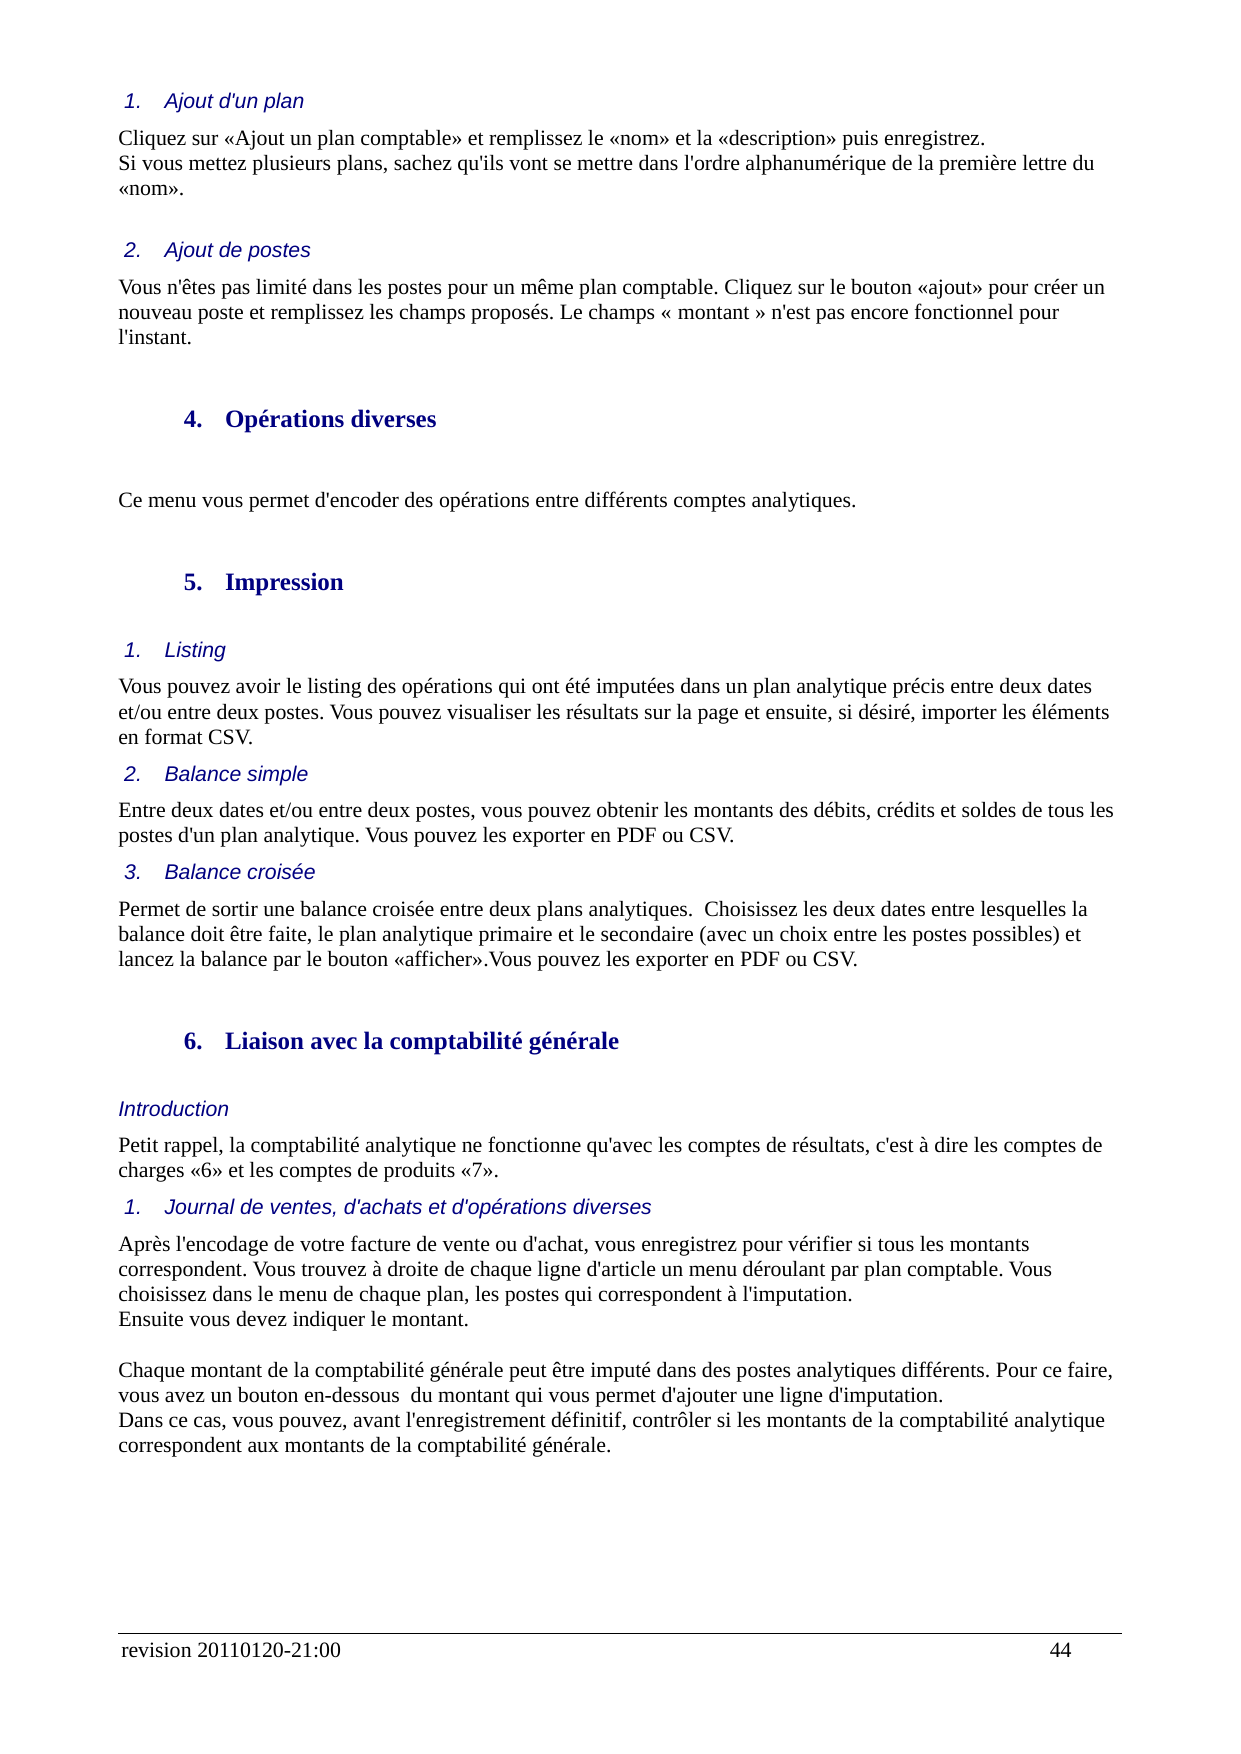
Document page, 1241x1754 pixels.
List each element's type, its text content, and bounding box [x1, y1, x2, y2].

text Vous pouvez avoir le listing des opérations qui ont été imputées dans un plan analytique précis entre deux dates et/ou entre deux postes. Vous pouvez visualiser les résultats sur la page et ensuite, si désiré, importer les éléments en format CSV. [118, 673, 1122, 749]
subtitle Listing [118, 637, 1122, 662]
subtitle Balance croisée [118, 859, 1122, 884]
text Ce menu vous permet d'encoder des opérations entre différents comptes analytiques. [118, 487, 1122, 513]
subtitle Opérations diverses [177, 404, 1122, 433]
text Permet de sortir une balance croisée entre deux plans analytiques. Choisissez les deux dates entre lesquelles la balance doit être faite, le plan analytique primaire et le secondaire (avec un choix entre les postes possibles) et lancez la balance par le bouton «afficher».Vous pouvez les exporter en PDF ou CSV. [118, 896, 1122, 971]
text Entre deux dates et/ou entre deux postes, vous pouvez obtenir les montants des débits, crédits et soldes de tous les postes d'un plan analytique. Vous pouvez les exporter en PDF ou CSV. [118, 797, 1122, 848]
text Après l'encodage de votre facture de vente ou d'achat, vous enregistrez pour vérifier si tous les montants correspondent. Vous trouvez à droite de chaque ligne d'article un menu déroulant par plan comptable. Vous choisissez dans le menu de chaque plan, les postes qui correspondent à l'imputation. [118, 1231, 1122, 1306]
subtitle Balance simple [118, 761, 1122, 785]
text Si vous mettez plusieurs plans, sachez qu'ils vont se mettre dans l'ordre alphanumérique de la première lettre du «nom». [118, 150, 1122, 200]
text Petit rappel, la comptabilité analytique ne fonctionne qu'avec les comptes de résultats, c'est à dire les comptes de charges «6» et les comptes de produits «7». [118, 1132, 1122, 1183]
subtitle Introduction [118, 1096, 1122, 1120]
subtitle Ajout d'un plan [118, 88, 1122, 113]
subtitle Journal de ventes, d'achats et d'opérations diverses [118, 1194, 1122, 1219]
text Cliquez sur «Ajout un plan comptable» et remplissez le «nom» et la «description» puis enregistrez. [118, 125, 1122, 150]
text Ensuite vous devez indiquer le montant. [118, 1306, 1122, 1331]
text Dans ce cas, vous pouvez, avant l'enregistrement définitif, contrôler si les montants de la comptabilité analytique correspondent aux montants de la comptabilité générale. [118, 1407, 1122, 1457]
text Chaque montant de la comptabilité générale peut être imputé dans des postes analytiques différents. Pour ce faire, vous avez un bouton en-dessous du montant qui vous permet d'ajouter une ligne d'imputation. [118, 1357, 1122, 1407]
subtitle Liaison avec la comptabilité générale [177, 1026, 1122, 1055]
subtitle Impression [177, 567, 1122, 596]
text Vous n'êtes pas limité dans les postes pour un même plan comptable. Cliquez sur le bouton «ajout» pour créer un nouveau poste et remplissez les champs proposés. Le champs « montant » n'est pas encore fonctionnel pour l'instant. [118, 274, 1122, 349]
subtitle Ajout de postes [118, 237, 1122, 262]
